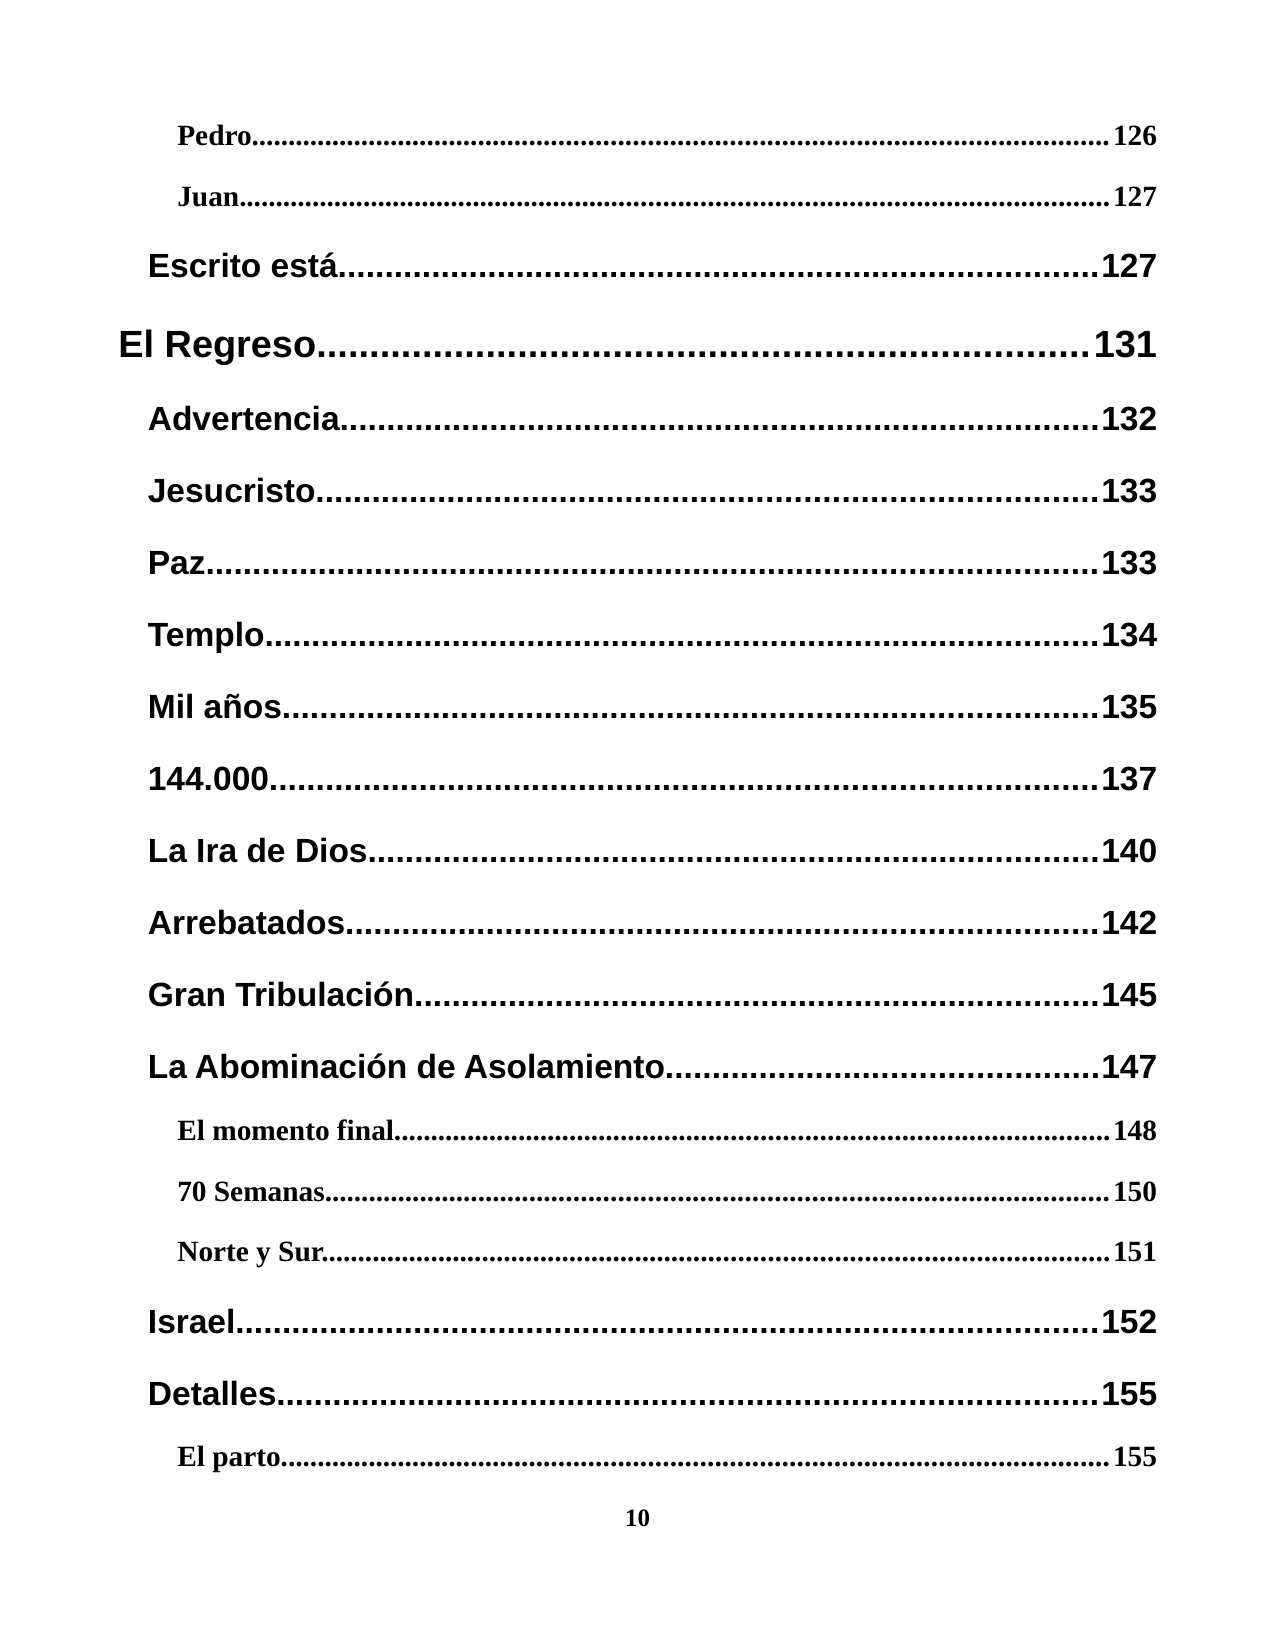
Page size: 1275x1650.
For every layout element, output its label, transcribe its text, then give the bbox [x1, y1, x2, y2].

text Pedro. 126 [177, 118, 1157, 152]
text Gran Tribulación. 145 [148, 975, 1157, 1014]
text Escrito está. 127 [148, 246, 1157, 285]
text Norte y Sur. 151 [177, 1234, 1157, 1268]
text El Regreso. 131 [118, 322, 1157, 366]
text La Ira de Dios. 140 [148, 831, 1157, 870]
text Mil años. 135 [148, 687, 1157, 726]
text La Abominación de Asolamiento. 147 [148, 1047, 1157, 1086]
text Templo. 134 [148, 615, 1157, 654]
text Jesucristo. 133 [148, 471, 1157, 510]
text Arrebatados. 142 [148, 903, 1157, 942]
text 70 Semanas. 150 [177, 1173, 1157, 1207]
text 144.000 137 [148, 759, 1157, 798]
text Paz. 133 [148, 543, 1157, 582]
text El parto. 155 [177, 1439, 1157, 1473]
text El momento final. 148 [177, 1113, 1157, 1146]
text Advertencia. 132 [148, 399, 1157, 438]
text Israel. 152 [148, 1301, 1157, 1340]
text Detalles. 155 [148, 1373, 1157, 1412]
text Juan. 127 [177, 179, 1157, 213]
